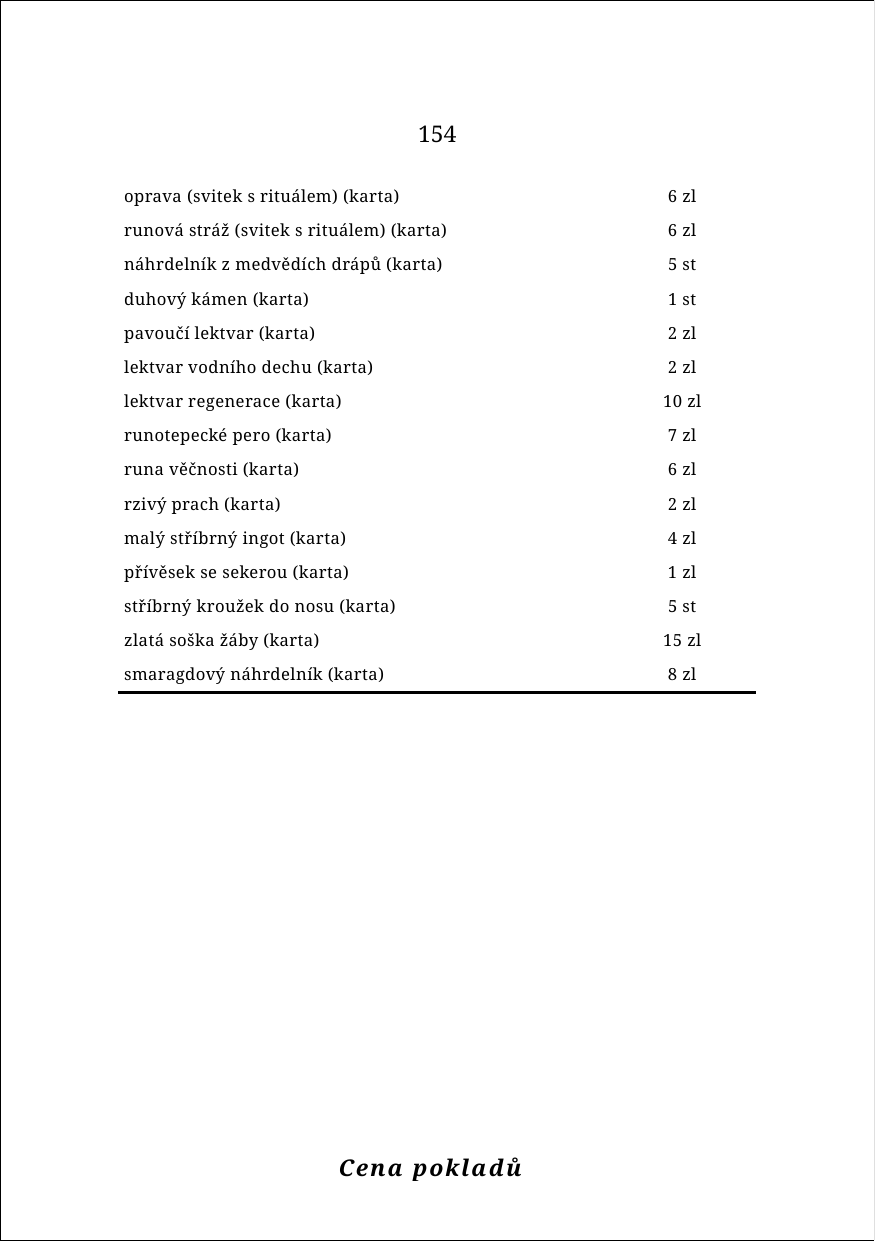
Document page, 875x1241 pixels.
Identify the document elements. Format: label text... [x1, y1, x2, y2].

table_cell 2 zl [608, 486, 756, 521]
table_cell duhový kámen (karta) [118, 281, 608, 316]
table_cell lektvar vodního dechu (karta) [118, 350, 608, 384]
table_cell oprava (svitek s rituálem) (karta) [118, 179, 608, 213]
table_cell náhrdelník z medvědích drápů (karta) [118, 247, 608, 281]
table_cell zlatá soška žáby (karta) [118, 623, 608, 657]
table_cell 15 zl [608, 623, 756, 657]
table_cell 1 zl [608, 555, 756, 589]
table_cell přívěsek se sekerou (karta) [118, 555, 608, 589]
table_cell 5 st [608, 589, 756, 623]
table_cell lektvar regenerace (karta) [118, 384, 608, 418]
table_cell 2 zl [608, 350, 756, 384]
table_cell 2 zl [608, 316, 756, 350]
table_cell pavoučí lektvar (karta) [118, 316, 608, 350]
table_cell 8 zl [608, 657, 756, 691]
table_cell 6 zl [608, 179, 756, 213]
table_cell 7 zl [608, 418, 756, 452]
table_cell malý stříbrný ingot (karta) [118, 521, 608, 555]
table_cell 4 zl [608, 521, 756, 555]
table_cell runa věčnosti (karta) [118, 452, 608, 486]
table_cell rzivý prach (karta) [118, 486, 608, 521]
table_cell 5 st [608, 247, 756, 281]
table_cell 10 zl [608, 384, 756, 418]
table_cell 6 zl [608, 452, 756, 486]
table_cell smaragdový náhrdelník (karta) [118, 657, 608, 691]
table_cell 1 st [608, 281, 756, 316]
table_cell 6 zl [608, 213, 756, 247]
table_cell runová stráž (svitek s rituálem) (karta) [118, 213, 608, 247]
table_cell runotepecké pero (karta) [118, 418, 608, 452]
table_cell stříbrný kroužek do nosu (karta) [118, 589, 608, 623]
